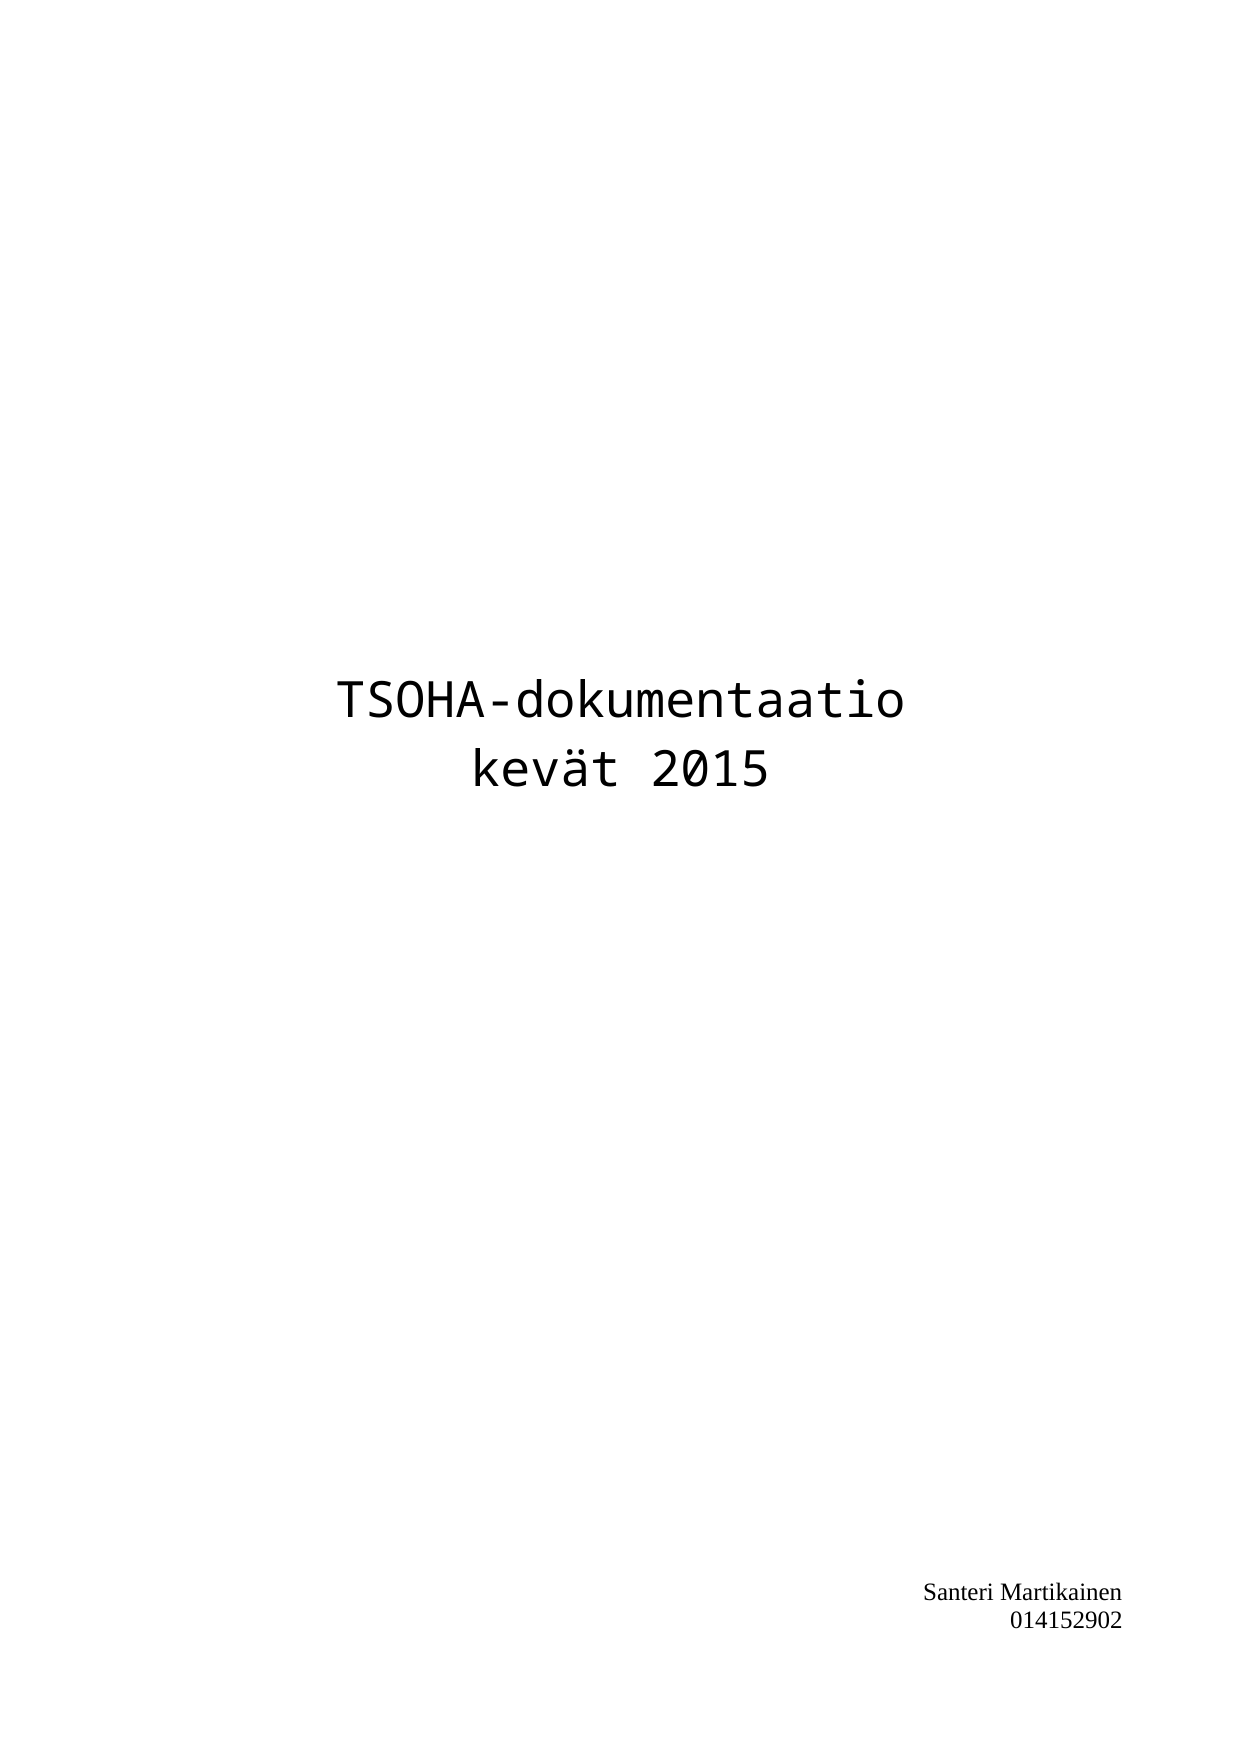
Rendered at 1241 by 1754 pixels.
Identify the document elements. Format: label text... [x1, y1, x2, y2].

text Santeri Martikainen [118, 1577, 1122, 1606]
text kevät 2015 [118, 732, 1122, 801]
text 014152902 [118, 1606, 1122, 1634]
text TSOHA-dokumentaatio [118, 664, 1122, 732]
